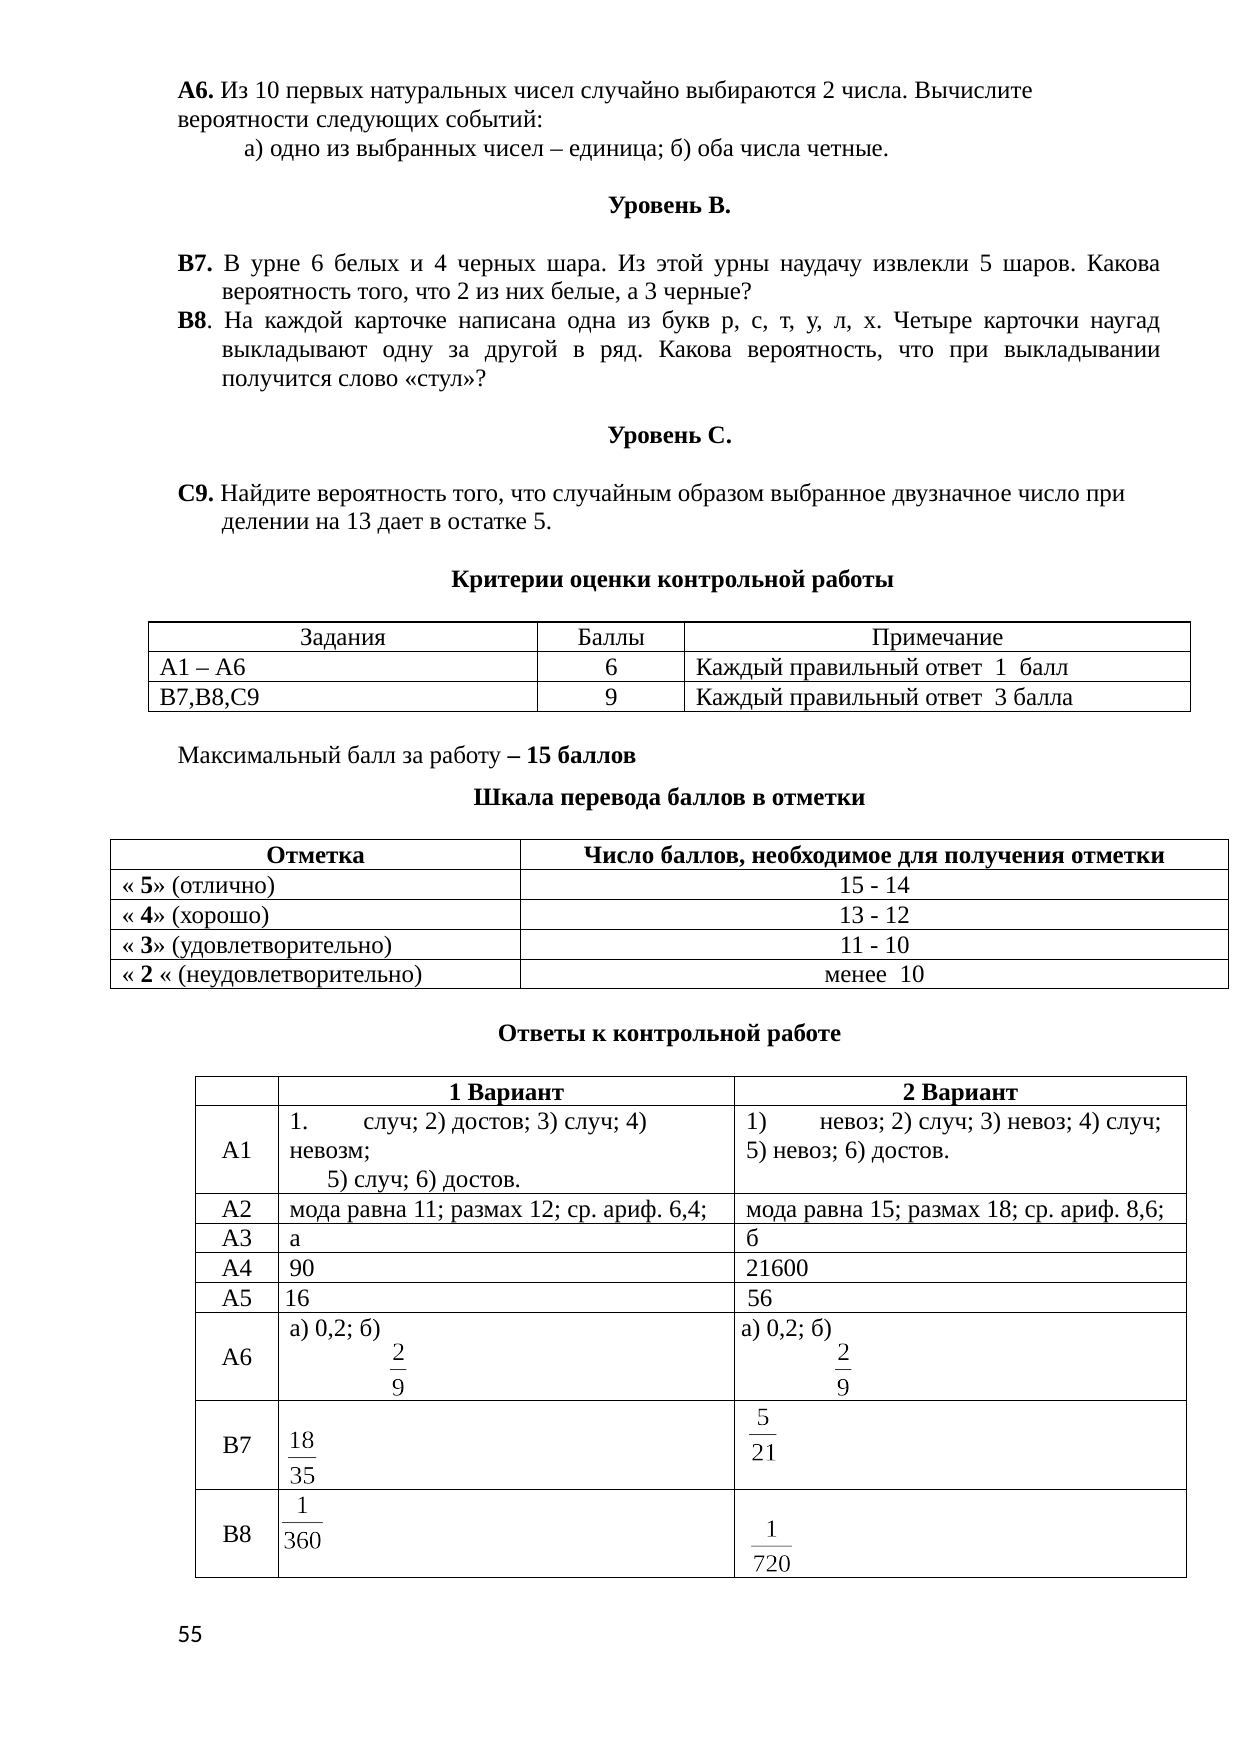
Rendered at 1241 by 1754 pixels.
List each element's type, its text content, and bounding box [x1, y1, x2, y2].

text А6. Из 10 первых натуральных чисел случайно выбираются 2 числа. Вычислите вероятности следующих событий: [177, 75, 1162, 133]
table_cell Каждый правильный ответ 3 балла [685, 682, 1190, 711]
table_cell В8 [196, 1490, 278, 1577]
table_cell « 3» (удовлетворительно) [111, 930, 520, 958]
text Уровень С. [177, 420, 1162, 449]
table_cell А5 [196, 1283, 278, 1312]
table_cell случ; 2) достов; 3) случ; 4) невозм; 5) случ; 6) достов. [279, 1106, 734, 1193]
table_cell Каждый правильный ответ 1 балл [685, 652, 1190, 681]
table_cell а) 0,2; б) [735, 1313, 1186, 1400]
table_header Баллы [538, 623, 684, 651]
table_cell 11 - 10 [521, 930, 1228, 958]
table_cell 15 - 14 [521, 870, 1228, 899]
table_cell невоз; 2) случ; 3) невоз; 4) случ; 5) невоз; 6) достов. [735, 1106, 1186, 1193]
table_cell б [735, 1224, 1186, 1252]
table_cell мода равна 11; размах 12; ср. ариф. 6,4; [279, 1194, 734, 1222]
table_cell В7 [196, 1401, 278, 1489]
text С9. Найдите вероятность того, что случайным образом выбранное двузначное число при делении на 13 дает в остатке 5. [177, 478, 1162, 535]
table_cell [735, 1401, 1186, 1489]
table_cell А1 – А6 [149, 652, 537, 681]
table_cell [279, 1490, 734, 1577]
text В8. На каждой карточке написана одна из букв р, с, т, у, л, х. Четыре карточки наугад выкладывают одну за другой в ряд. Какова вероятность, что при выкладывании получится слово «стул»? [177, 305, 1162, 391]
table_cell « 4» (хорошо) [111, 900, 520, 929]
text Ответы к контрольной работе [177, 1018, 1162, 1047]
text Уровень В. [177, 190, 1162, 219]
table_header Примечание [685, 623, 1190, 651]
table_header 1 Вариант [279, 1077, 734, 1105]
table_cell В7,В8,С9 [149, 682, 537, 711]
text Критерии оценки контрольной работы [177, 564, 1162, 593]
table_cell менее 10 [521, 960, 1228, 988]
table_cell 6 [538, 652, 684, 681]
table_header Задания [149, 623, 537, 651]
table_cell А6 [196, 1313, 278, 1400]
table_cell 9 [538, 682, 684, 711]
text а) одно из выбранных чисел – единица; б) оба числа четные. [207, 133, 1162, 161]
table_cell « 2 « (неудовлетворительно) [111, 960, 520, 988]
table_cell А2 [196, 1194, 278, 1222]
table_cell а) 0,2; б) [279, 1313, 734, 1400]
table_cell А4 [196, 1253, 278, 1282]
text Максимальный балл за работу – 15 баллов [177, 741, 1162, 769]
table_cell [735, 1490, 1186, 1577]
table_header Число баллов, необходимое для получения отметки [521, 840, 1228, 869]
table_header [196, 1077, 278, 1105]
table_cell 90 [279, 1253, 734, 1282]
table_cell 56 [735, 1283, 1186, 1312]
table_cell [279, 1401, 734, 1489]
text Шкала перевода баллов в отметки [177, 782, 1162, 811]
table_cell 13 - 12 [521, 900, 1228, 929]
table_cell « 5» (отлично) [111, 870, 520, 899]
text В7. В урне 6 белых и 4 черных шара. Из этой урны наудачу извлекли 5 шаров. Какова вероятность того, что 2 из них белые, а 3 черные? [177, 248, 1162, 305]
table_cell 21600 [735, 1253, 1186, 1282]
table_cell А1 [196, 1106, 278, 1193]
table_header Отметка [111, 840, 520, 869]
table_cell а [279, 1224, 734, 1252]
table_header 2 Вариант [735, 1077, 1186, 1105]
table_cell А3 [196, 1224, 278, 1252]
table_cell 16 [279, 1283, 734, 1312]
table_cell мода равна 15; размах 18; ср. ариф. 8,6; [735, 1194, 1186, 1222]
